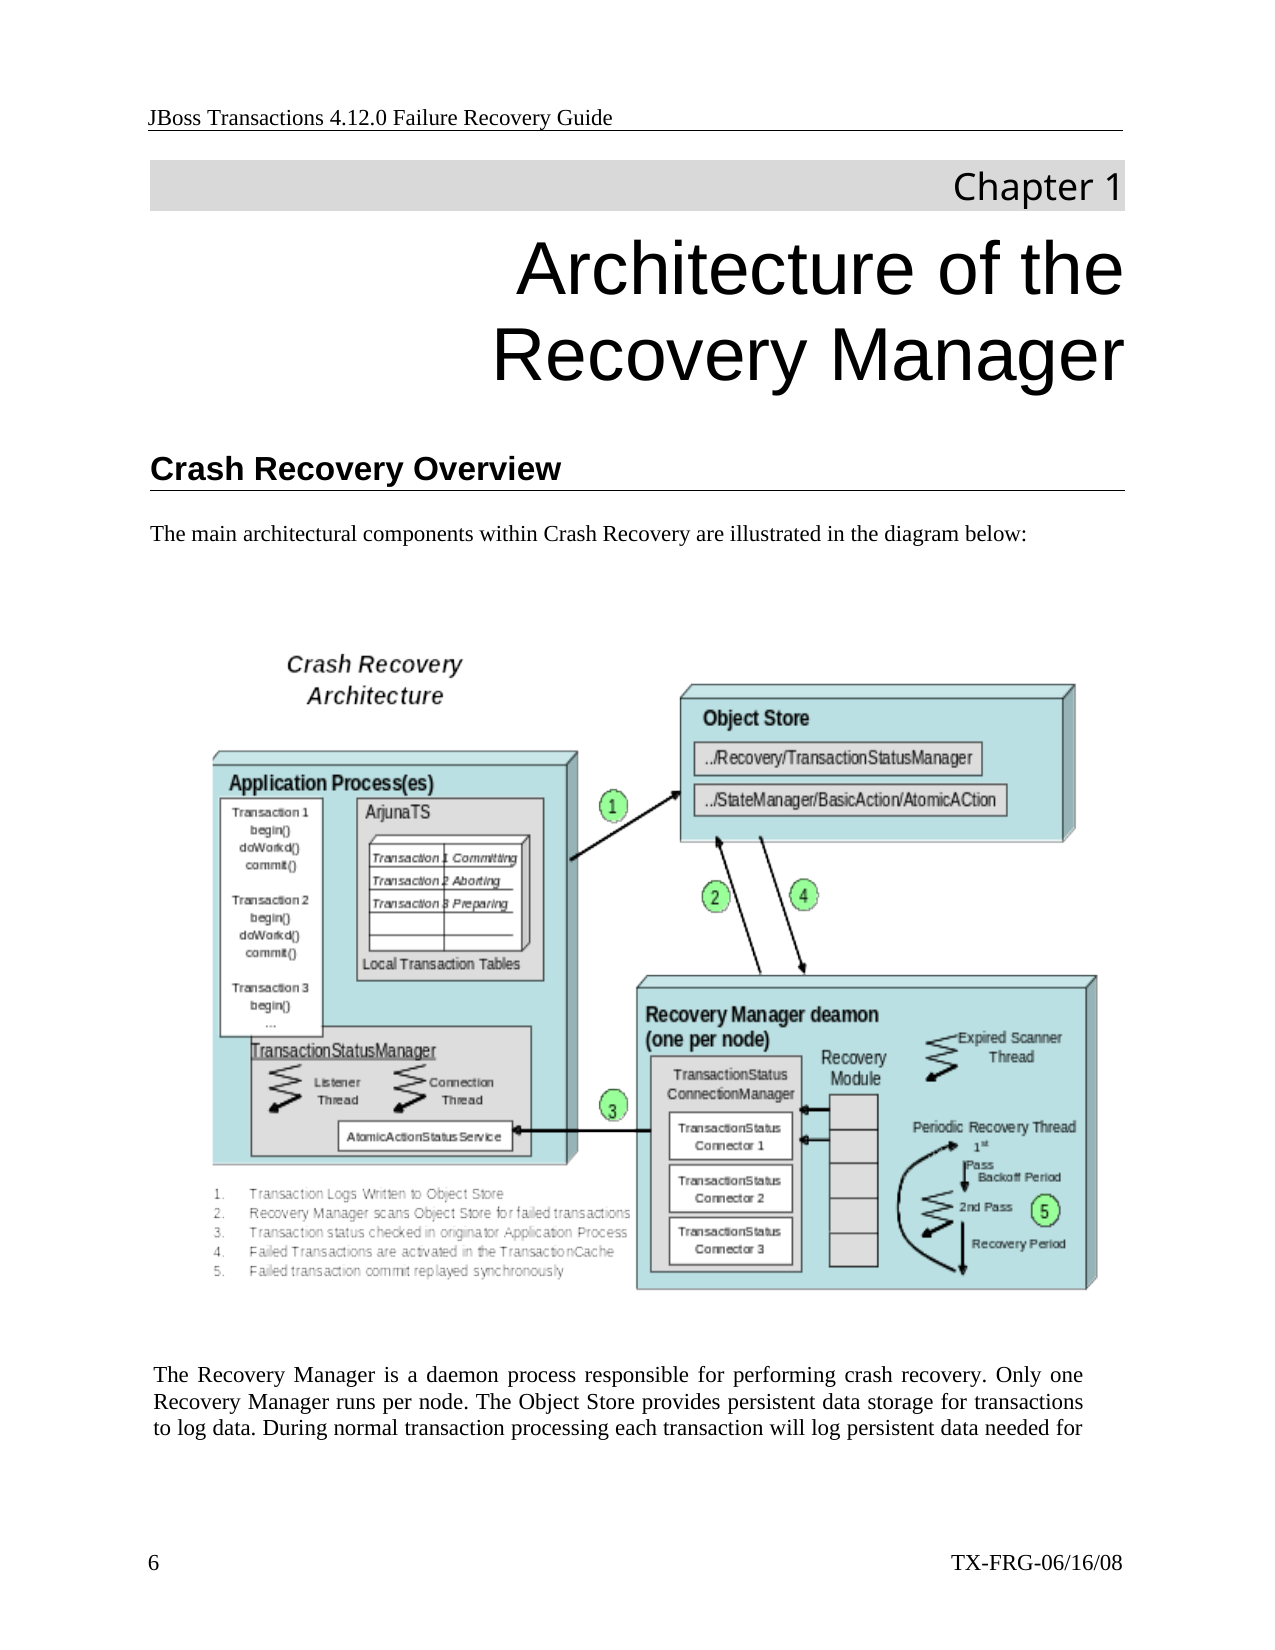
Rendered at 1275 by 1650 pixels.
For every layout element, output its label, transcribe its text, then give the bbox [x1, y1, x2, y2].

title Architecture of the Recovery Manager [150, 224, 1125, 397]
text The main architectural components within Crash Recovery are illustrated in the diagram below: [150, 520, 1125, 546]
text The Recovery Manager is a daemon process responsible for performing crash recovery. Only one Recovery Manager runs per node. The Object Store provides persistent data storage for transactions to log data. During normal transaction processing each transaction will log persistent data needed for [153, 1362, 1084, 1441]
subtitle Crash Recovery Overview [150, 449, 1125, 490]
